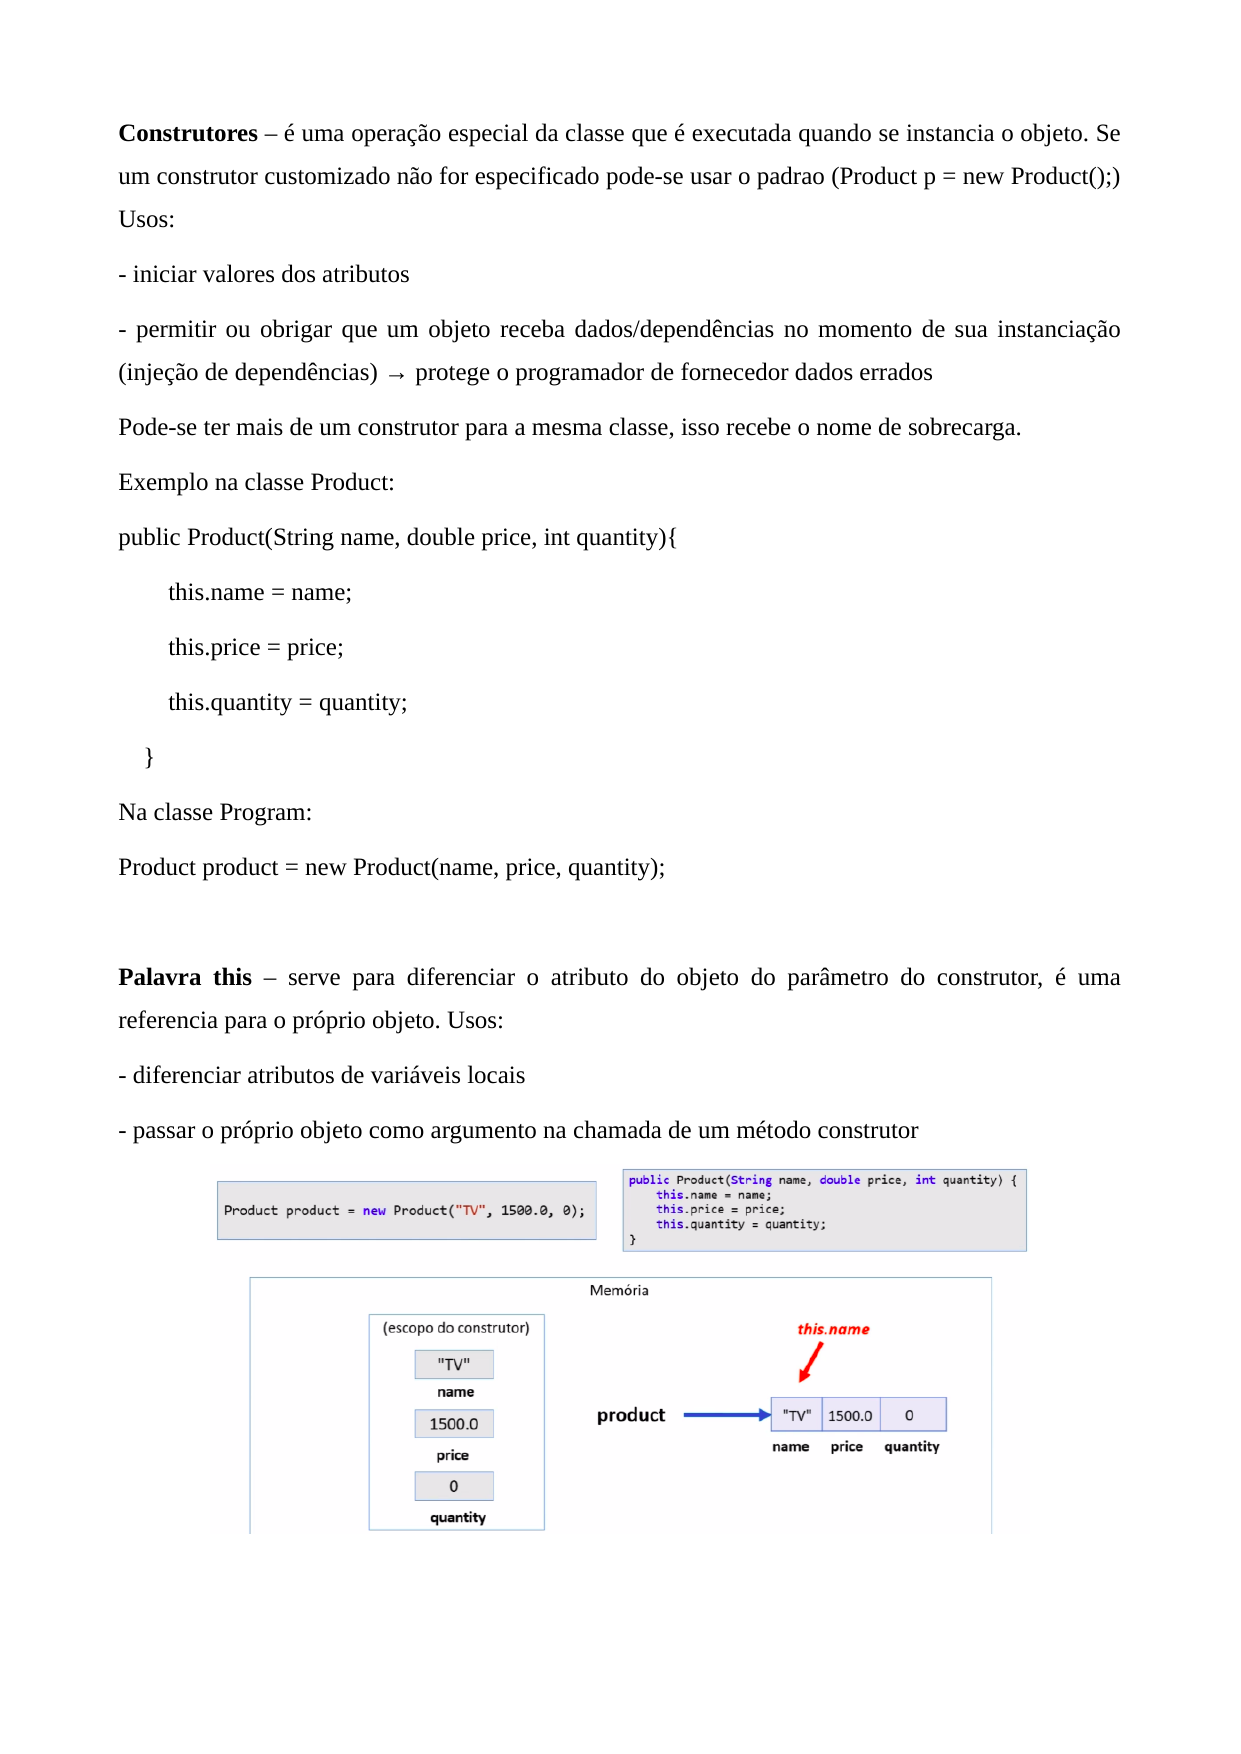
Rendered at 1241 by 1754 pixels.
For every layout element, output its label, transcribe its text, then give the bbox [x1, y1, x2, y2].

text Product product = new Product(name, price, quantity); [118, 852, 1122, 881]
text - iniciar valores dos atributos [118, 259, 1122, 288]
text this.quantity = quantity; [118, 687, 1122, 716]
text Na classe Program: [118, 797, 1122, 826]
text - diferenciar atributos de variáveis locais [118, 1061, 1122, 1089]
text Palavra this – serve para diferenciar o atributo do objeto do parâmetro do construtor, é uma referencia para o próprio objeto. Usos: [118, 962, 1122, 1034]
text Construtores – é uma operação especial da classe que é executada quando se instancia o objeto. Se um construtor customizado não for especificado pode-se usar o padrao (Product p = new Product();) Usos: [118, 118, 1122, 233]
text public Product(String name, double price, int quantity){ [118, 522, 1122, 551]
text Exemplo na classe Product: [118, 467, 1122, 496]
text this.name = name; [118, 577, 1122, 606]
text this.price = price; [118, 632, 1122, 661]
picture [209, 1164, 1031, 1534]
text - permitir ou obrigar que um objeto receba dados/dependências no momento de sua instanciação (injeção de dependências) → protege o programador de fornecedor dados errados [118, 314, 1122, 386]
text } [118, 742, 1122, 771]
text Pode-se ter mais de um construtor para a mesma classe, isso recebe o nome de sobrecarga. [118, 412, 1122, 441]
text - passar o próprio objeto como argumento na chamada de um método construtor [118, 1116, 1122, 1144]
